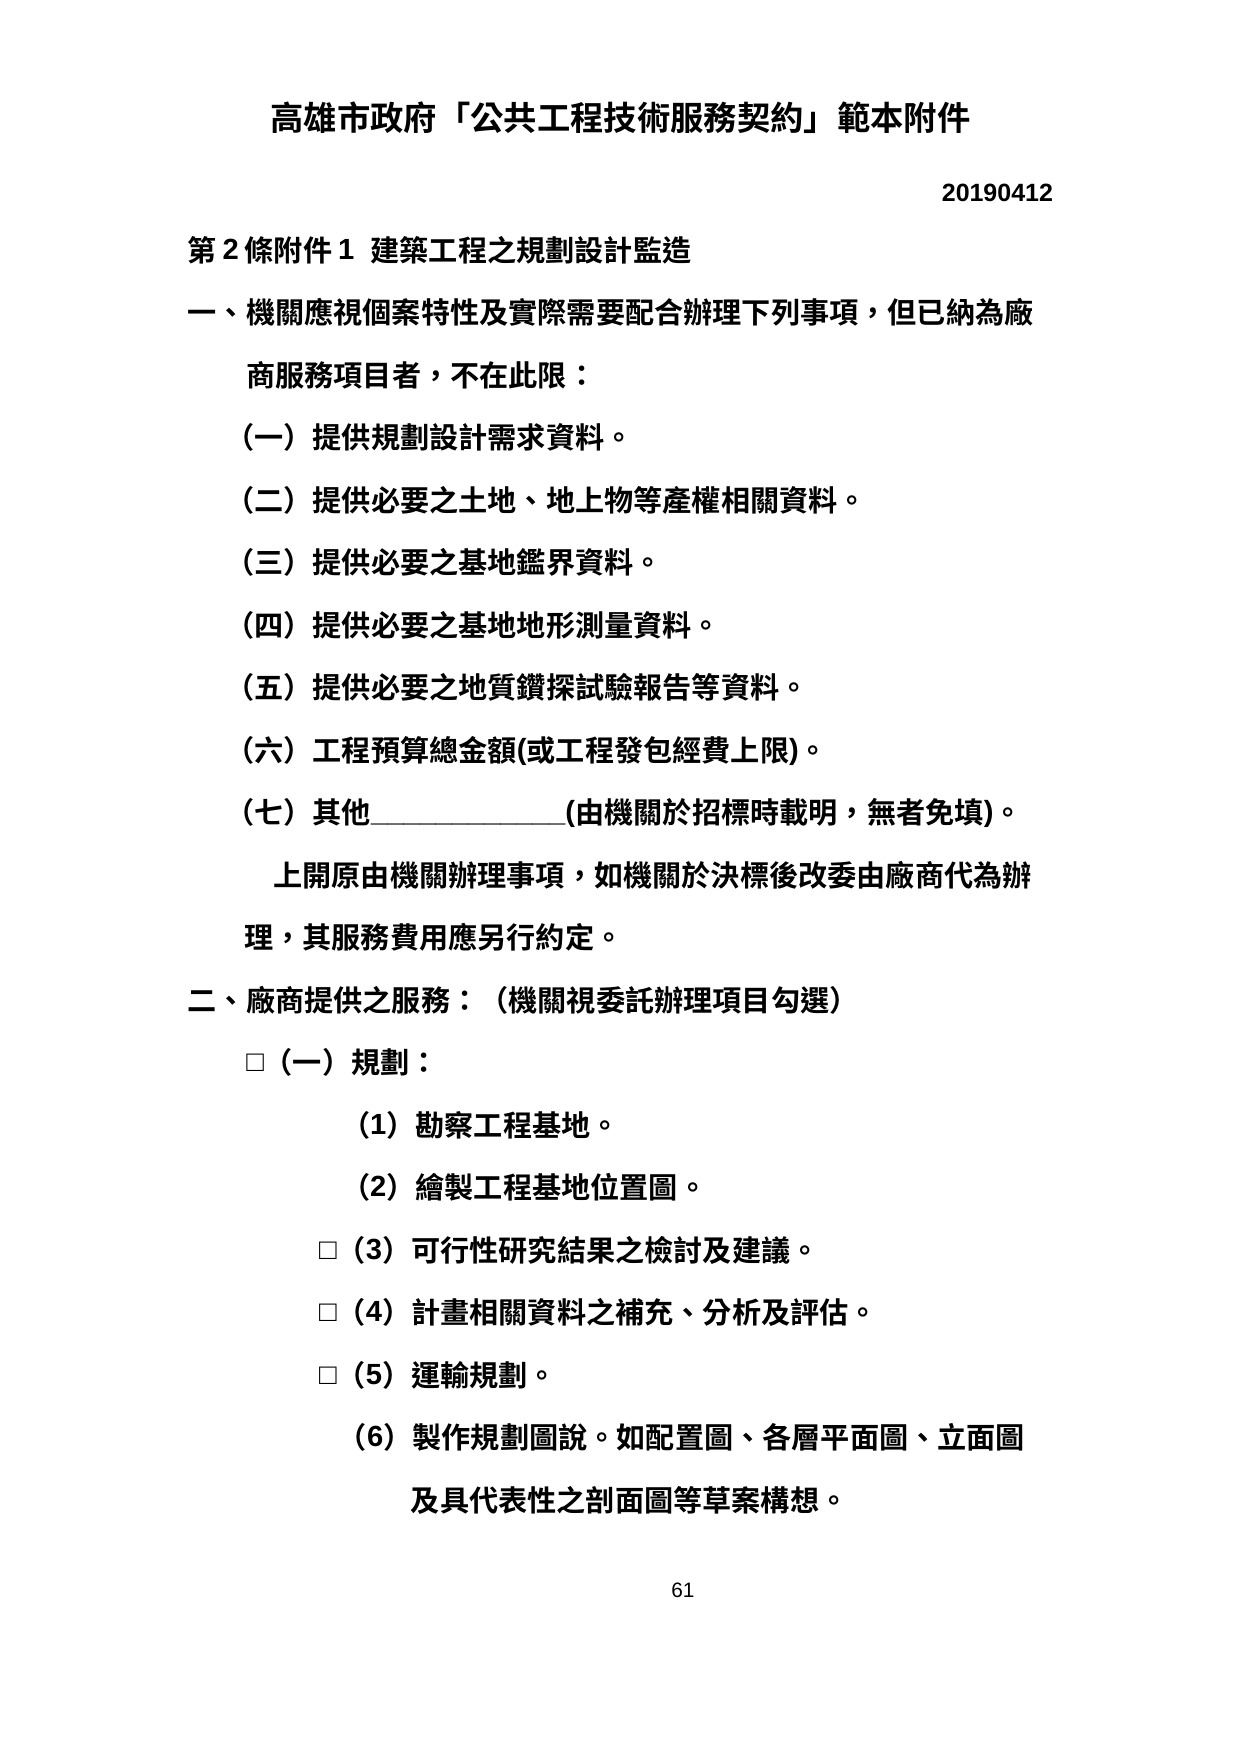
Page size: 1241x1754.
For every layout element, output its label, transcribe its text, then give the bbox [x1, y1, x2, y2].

text □（3）可行性研究結果之檢討及建議。 [319, 1207, 1053, 1269]
text （四）提供必要之基地地形測量資料。 [225, 582, 1053, 644]
text □（4）計畫相關資料之補充、分析及評估。 [319, 1269, 1053, 1332]
text （六）工程預算總金額(或工程發包經費上限)。 [225, 707, 1053, 769]
text 二、廠商提供之服務：（機關視委託辦理項目勾選） [187, 957, 1053, 1019]
text （七）其他____________(由機關於招標時載明，無者免填)。 [225, 769, 1053, 832]
text （一）提供規劃設計需求資料。 [225, 394, 1053, 457]
text （2）繪製工程基地位置圖。 [341, 1144, 1053, 1207]
text （6）製作規劃圖說。如配置圖、各層平面圖、立面圖及具代表性之剖面圖等草案構想。 [338, 1394, 1053, 1519]
text 第2條附件1 建築工程之規劃設計監造 [187, 207, 1053, 269]
text 一、機關應視個案特性及實際需要配合辦理下列事項，但已納為廠商服務項目者，不在此限： [187, 269, 1053, 394]
text 上開原由機關辦理事項，如機關於決標後改委由廠商代為辦理，其服務費用應另行約定。 [244, 832, 1053, 957]
text （三）提供必要之基地鑑界資料。 [225, 519, 1053, 582]
text （二）提供必要之土地、地上物等產權相關資料。 [225, 457, 1053, 519]
text □（5）運輸規劃。 [319, 1332, 1053, 1394]
text （1）勘察工程基地。 [341, 1082, 1053, 1144]
text □（一）規劃： [187, 1019, 1053, 1082]
text （五）提供必要之地質鑽探試驗報告等資料。 [225, 644, 1053, 707]
